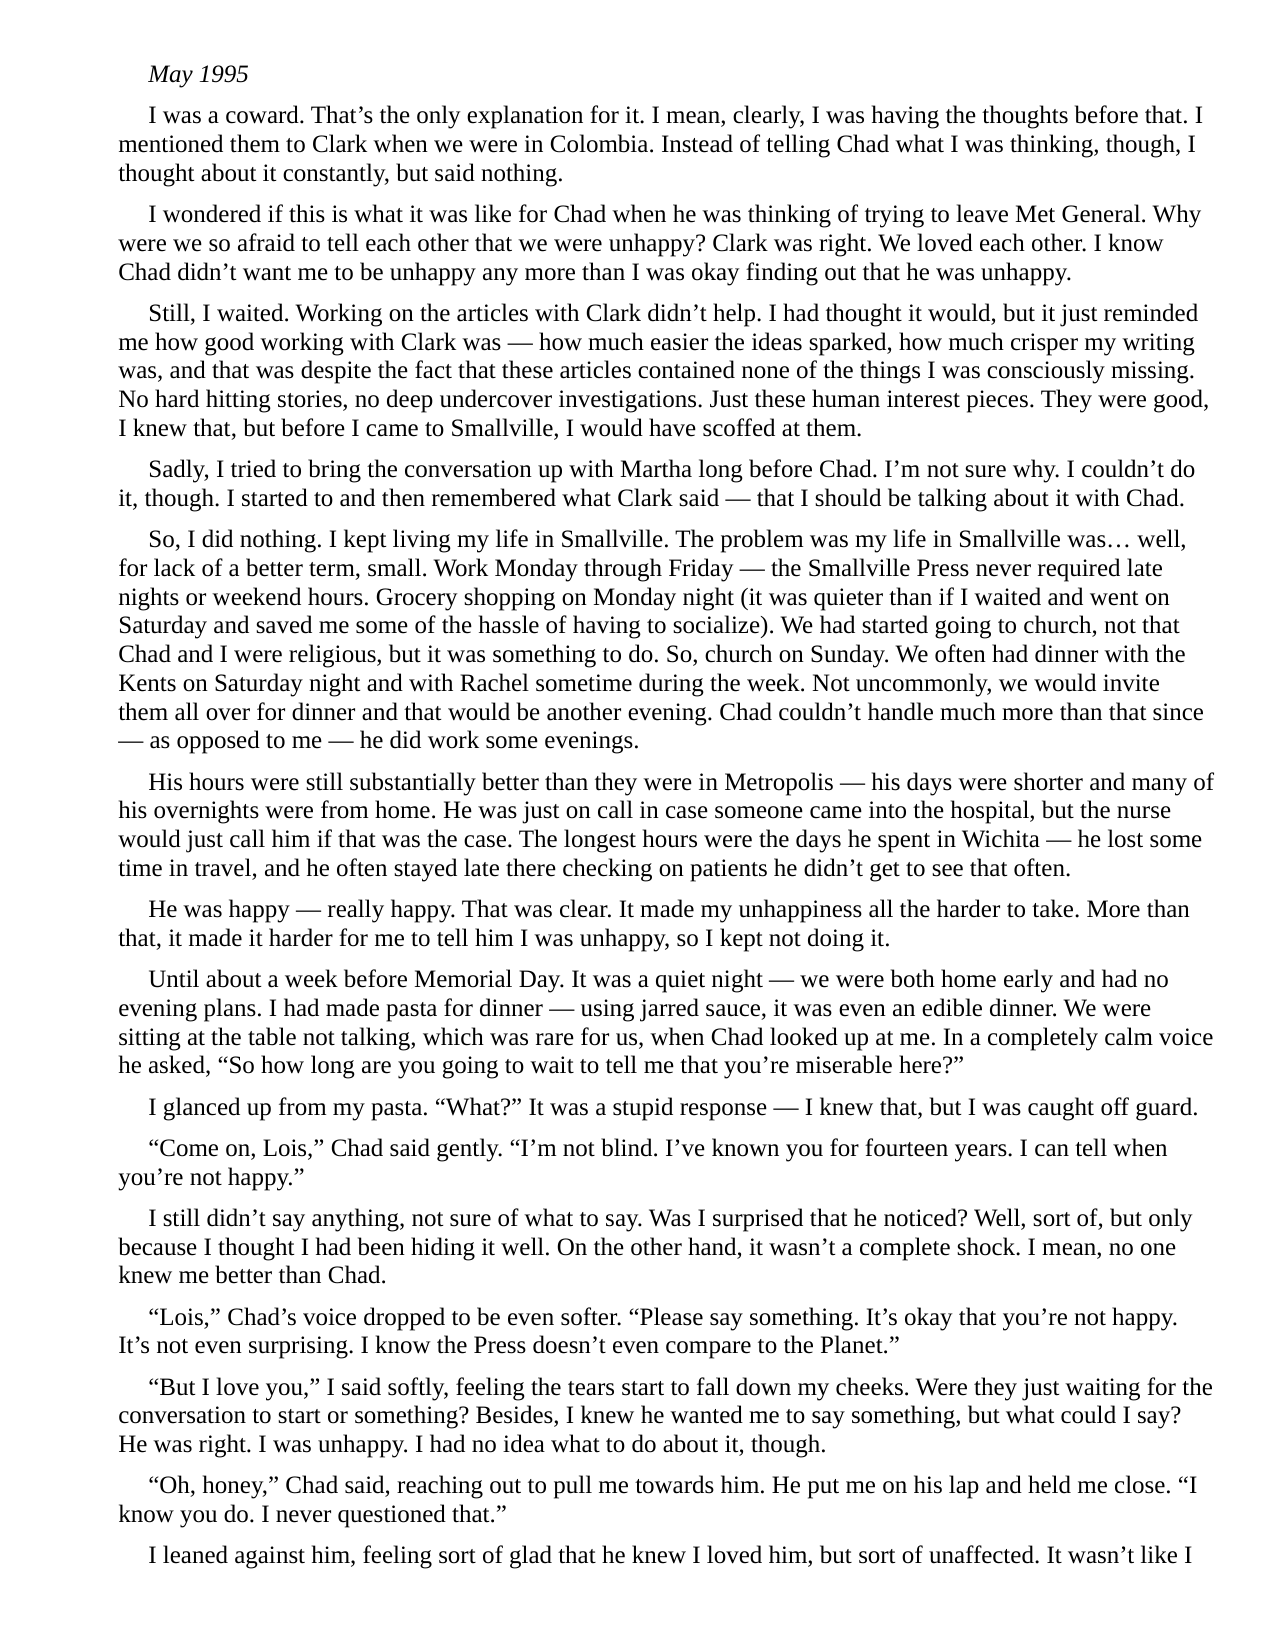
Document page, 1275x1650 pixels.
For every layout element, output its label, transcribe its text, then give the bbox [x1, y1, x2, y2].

text “Oh, honey,” Chad said, reaching out to pull me towards him. He put me on his lap and held me close. “I know you do. I never questioned that.” [118, 1470, 1216, 1528]
text So, I did nothing. I kept living my life in Smallville. The problem was my life in Smallville was… well, for lack of a better term, small. Work Monday through Friday — the Smallville Press never required late nights or weekend hours. Grocery shopping on Monday night (it was quieter than if I waited and went on Saturday and saved me some of the hassle of having to socialize). We had started going to church, not that Chad and I were religious, but it was something to do. So, church on Sunday. We often had dinner with the Kents on Saturday night and with Rachel sometime during the week. Not uncommonly, we would invite them all over for dinner and that would be another evening. Chad couldn’t handle much more than that since — as opposed to me — he did work some evenings. [118, 524, 1216, 754]
text He was happy — really happy. That was clear. It made my unhappiness all the harder to take. More than that, it made it harder for me to tell him I was unhappy, so I kept not doing it. [118, 894, 1216, 952]
text Still, I waited. Working on the articles with Clark didn’t help. I had thought it would, but it just reminded me how good working with Clark was — how much easier the ideas sparked, how much crisper my writing was, and that was despite the fact that these articles contained none of the things I was consciously missing. No hard hitting stories, no deep undercover investigations. Just these human interest pieces. They were good, I knew that, but before I came to Smallville, I would have scoffed at them. [118, 298, 1216, 442]
text I leaned against him, feeling sort of glad that he knew I loved him, but sort of unaffected. It wasn’t like I [118, 1540, 1216, 1569]
text “Come on, Lois,” Chad said gently. “I’m not blind. I’ve known you for fourteen years. I can tell when you’re not happy.” [118, 1133, 1216, 1190]
text “But I love you,” I said softly, feeling the tears start to fall down my cheeks. Were they just waiting for the conversation to start or something? Besides, I knew he wanted me to say something, but what could I say? He was right. I was unhappy. I had no idea what to do about it, though. [118, 1372, 1216, 1458]
text I wondered if this is what it was like for Chad when he was thinking of trying to leave Met General. Why were we so afraid to tell each other that we were unhappy? Clark was right. We loved each other. I know Chad didn’t want me to be unhappy any more than I was okay finding out that he was unhappy. [118, 199, 1216, 285]
text I glanced up from my pasta. “What?” It was a stupid response — I knew that, but I was caught off guard. [118, 1092, 1216, 1120]
text Until about a week before Memorial Day. It was a quiet night — we were both home early and had no evening plans. I had made pasta for dinner — using jarred sauce, it was even an edible dinner. We were sitting at the table not talking, which was rare for us, when Chad looked up at me. In a completely calm voice he asked, “So how long are you going to wait to tell me that you’re miserable here?” [118, 964, 1216, 1079]
text His hours were still substantially better than they were in Metropolis — his days were shorter and many of his overnights were from home. He was just on call in case someone came into the hospital, but the nurse would just call him if that was the case. The longest hours were the days he spent in Wichita — he lost some time in travel, and he often stayed late there checking on patients he didn’t get to see that often. [118, 767, 1216, 882]
text I was a coward. That’s the only explanation for it. I mean, clearly, I was having the thoughts before that. I mentioned them to Clark when we were in Colombia. Instead of telling Chad what I was thinking, though, I thought about it constantly, but said nothing. [118, 100, 1216, 187]
text May 1995 [118, 59, 1216, 88]
text I still didn’t say anything, not sure of what to say. Was I surprised that he noticed? Well, sort of, but only because I thought I had been hiding it well. On the other hand, it wasn’t a complete shock. I mean, no one knew me better than Chad. [118, 1203, 1216, 1289]
text Sadly, I tried to bring the conversation up with Martha long before Chad. I’m not sure why. I couldn’t do it, though. I started to and then remembered what Clark said — that I should be talking about it with Chad. [118, 454, 1216, 512]
text “Lois,” Chad’s voice dropped to be even softer. “Please say something. It’s okay that you’re not happy. It’s not even surprising. I know the Press doesn’t even compare to the Planet.” [118, 1302, 1216, 1359]
